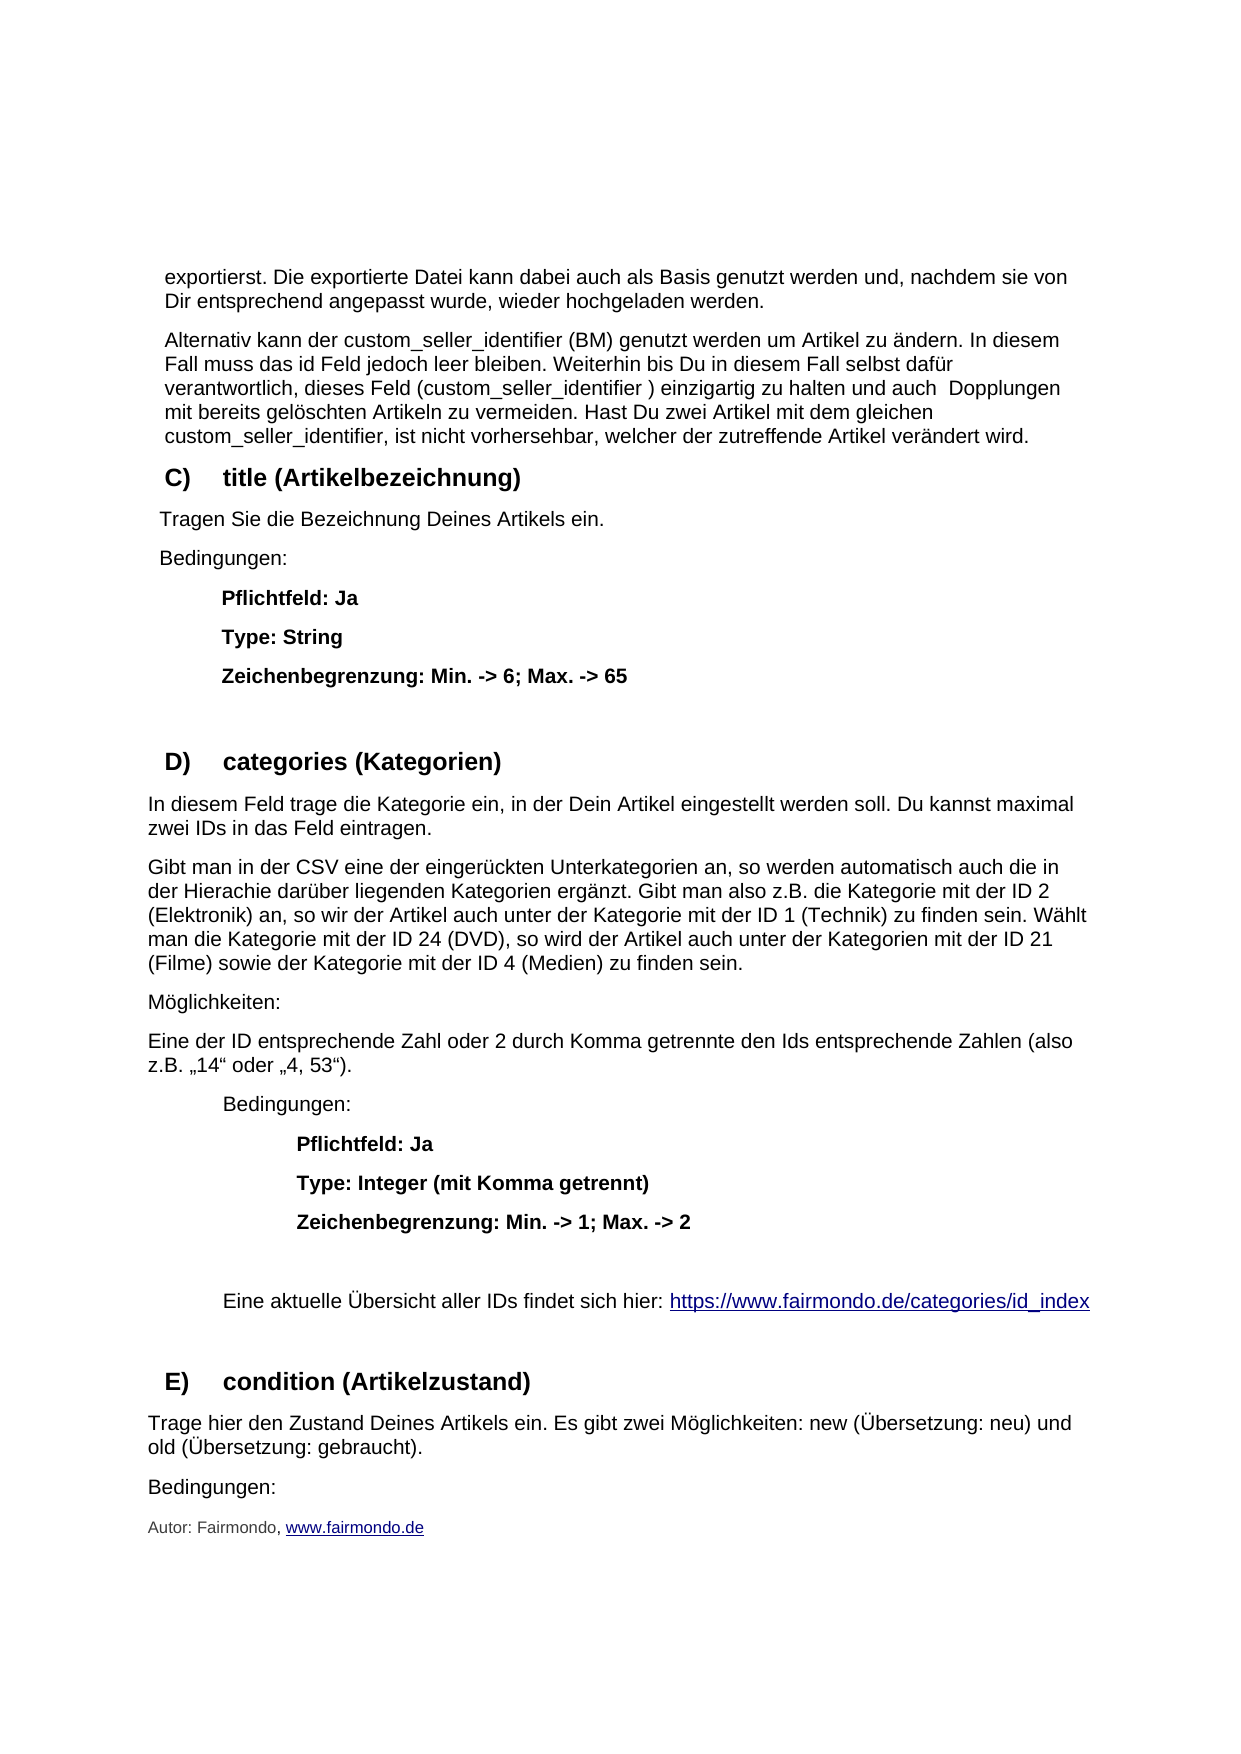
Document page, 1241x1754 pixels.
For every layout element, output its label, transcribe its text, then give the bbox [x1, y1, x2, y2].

list Zeichenbegrenzung: Min. -> 6; Max. -> 65 [148, 664, 1093, 688]
list Type: Integer (mit Komma getrennt) [223, 1171, 1093, 1195]
list Bedingungen: [223, 1092, 1093, 1116]
list Eine aktuelle Übersicht aller IDs findet sich hier: https://www.fairmondo.de/categories/id_index [223, 1289, 1093, 1313]
list condition (Artikelzustand) [164, 1367, 1093, 1396]
list Trage hier den Zustand Deines Artikels ein. Es gibt zwei Möglichkeiten: new (Übersetzung: neu) und old (Übersetzung: gebraucht). [148, 1411, 1093, 1459]
list Gibt man in der CSV eine der eingerückten Unterkategorien an, so werden automatisch auch die in der Hierachie darüber liegenden Kategorien ergänzt. Gibt man also z.B. die Kategorie mit der ID 2 (Elektronik) an, so wir der Artikel auch unter der Kategorie mit der ID 1 (Technik) zu finden sein. Wählt man die Kategorie mit der ID 24 (DVD), so wird der Artikel auch unter der Kategorien mit der ID 21 (Filme) sowie der Kategorie mit der ID 4 (Medien) zu finden sein. [148, 855, 1093, 974]
list Bedingungen: [148, 546, 1093, 570]
list Bedingungen: [148, 1474, 1093, 1498]
list Pflichtfeld: Ja [148, 586, 1093, 609]
list title (Artikelbezeichnung) [164, 463, 1093, 492]
list exportierst. Die exportierte Datei kann dabei auch als Basis genutzt werden und, nachdem sie von Dir entsprechend angepasst wurde, wieder hochgeladen werden. [164, 264, 1093, 312]
list Pflichtfeld: Ja [223, 1132, 1093, 1156]
list In diesem Feld trage die Kategorie ein, in der Dein Artikel eingestellt werden soll. Du kannst maximal zwei IDs in das Feld eintragen. [148, 791, 1093, 839]
list Zeichenbegrenzung: Min. -> 1; Max. -> 2 [223, 1210, 1093, 1234]
text Eine der ID entsprechende Zahl oder 2 durch Komma getrennte den Ids entsprechende Zahlen (also z.B. „14“ oder „4, 53“). [148, 1029, 1093, 1077]
list categories (Kategorien) [164, 747, 1093, 776]
list Alternativ kann der custom_seller_identifier (BM) genutzt werden um Artikel zu ändern. In diesem Fall muss das id Feld jedoch leer bleiben. Weiterhin bis Du in diesem Fall selbst dafür verantwortlich, dieses Feld (custom_seller_identifier ) einzigartig zu halten und auch Dopplungen mit bereits gelöschten Artikeln zu vermeiden. Hast Du zwei Artikel mit dem gleichen custom_seller_identifier, ist nicht vorhersehbar, welcher der zutreffende Artikel verändert wird. [164, 328, 1093, 448]
list Tragen Sie die Bezeichnung Deines Artikels ein. [148, 507, 1093, 531]
list Type: String [148, 625, 1093, 649]
list Möglichkeiten: [148, 990, 1093, 1014]
